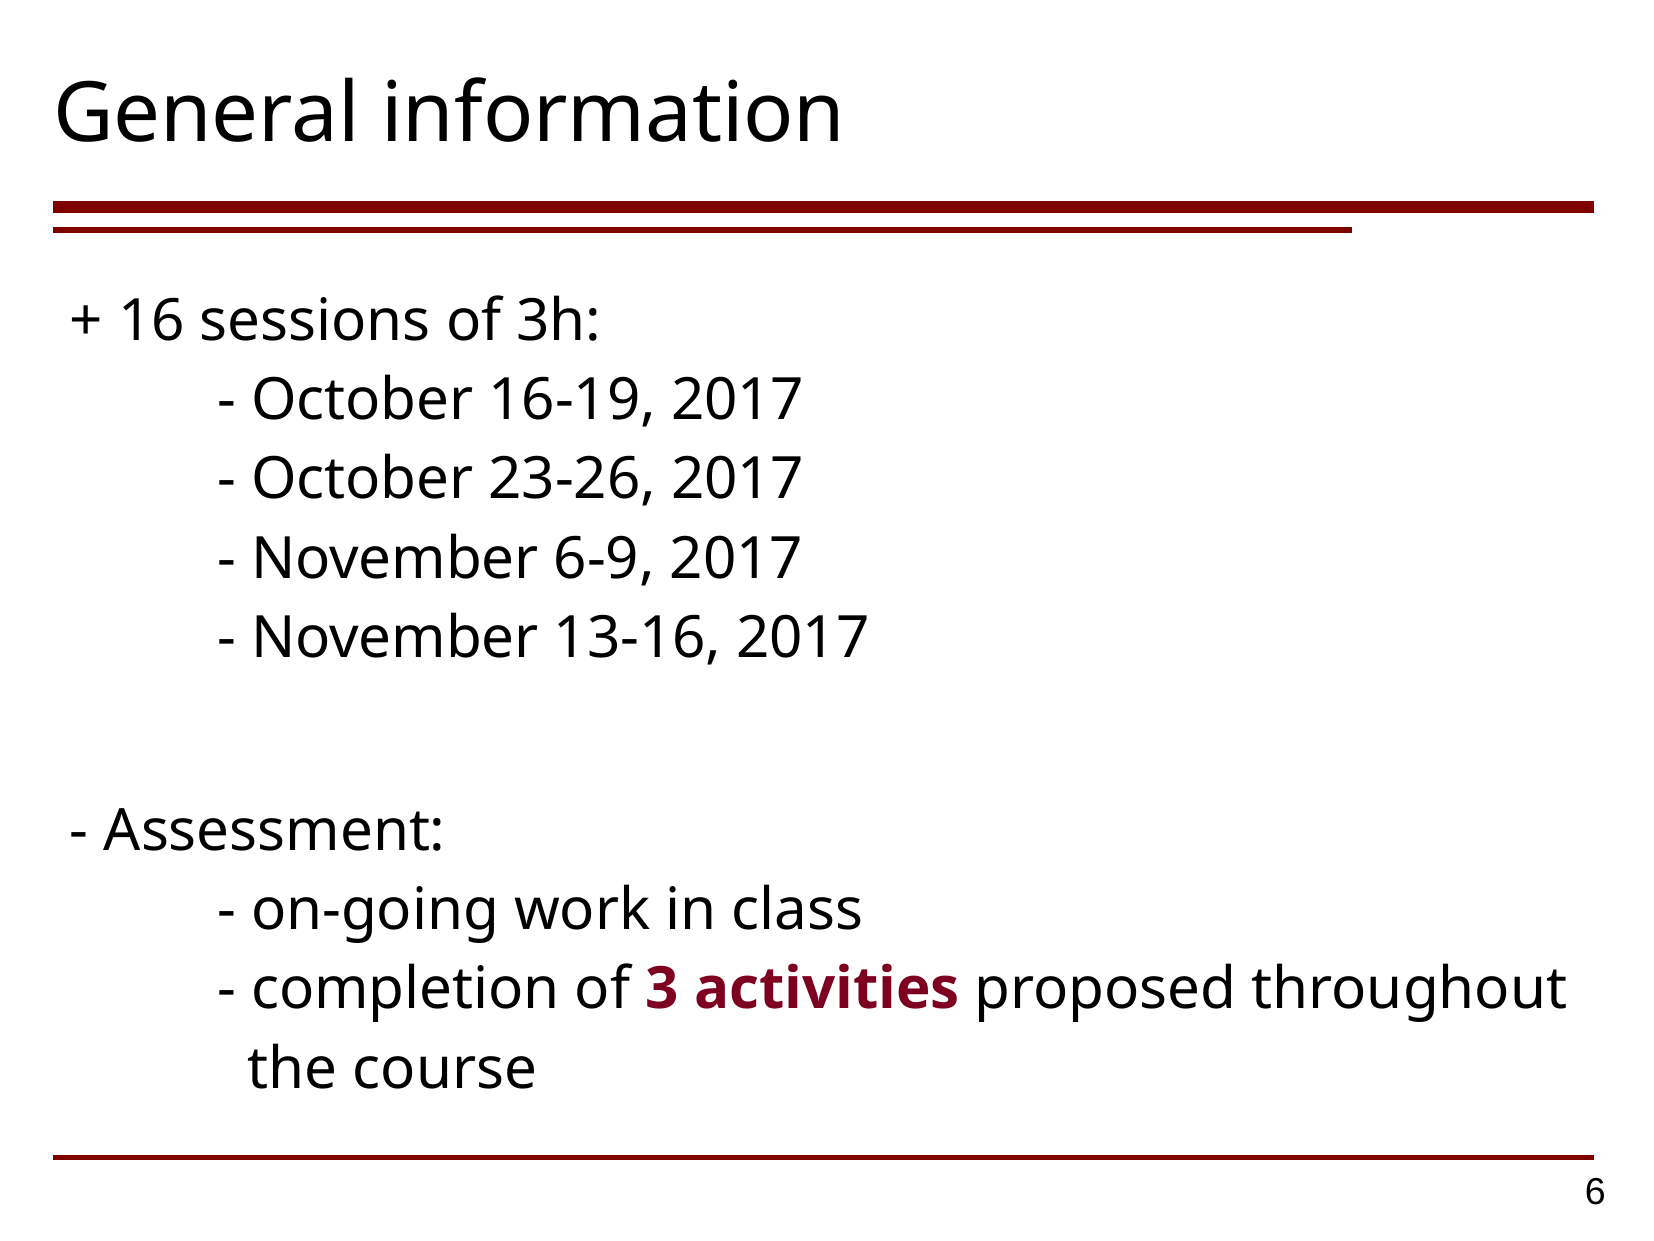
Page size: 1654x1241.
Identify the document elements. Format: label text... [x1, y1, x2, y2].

text_box + 16 sessions of 3h: - October 16-19, 2017 - October 23-26, 2017 - November 6-9, 2017 - November 13-16, 2017 - Assessment: - on-going work in class - completion of 3 activities proposed throughout the course [54, 270, 1459, 1122]
subtitle General information [53, 48, 1542, 172]
text_box [35, 1163, 1654, 1221]
